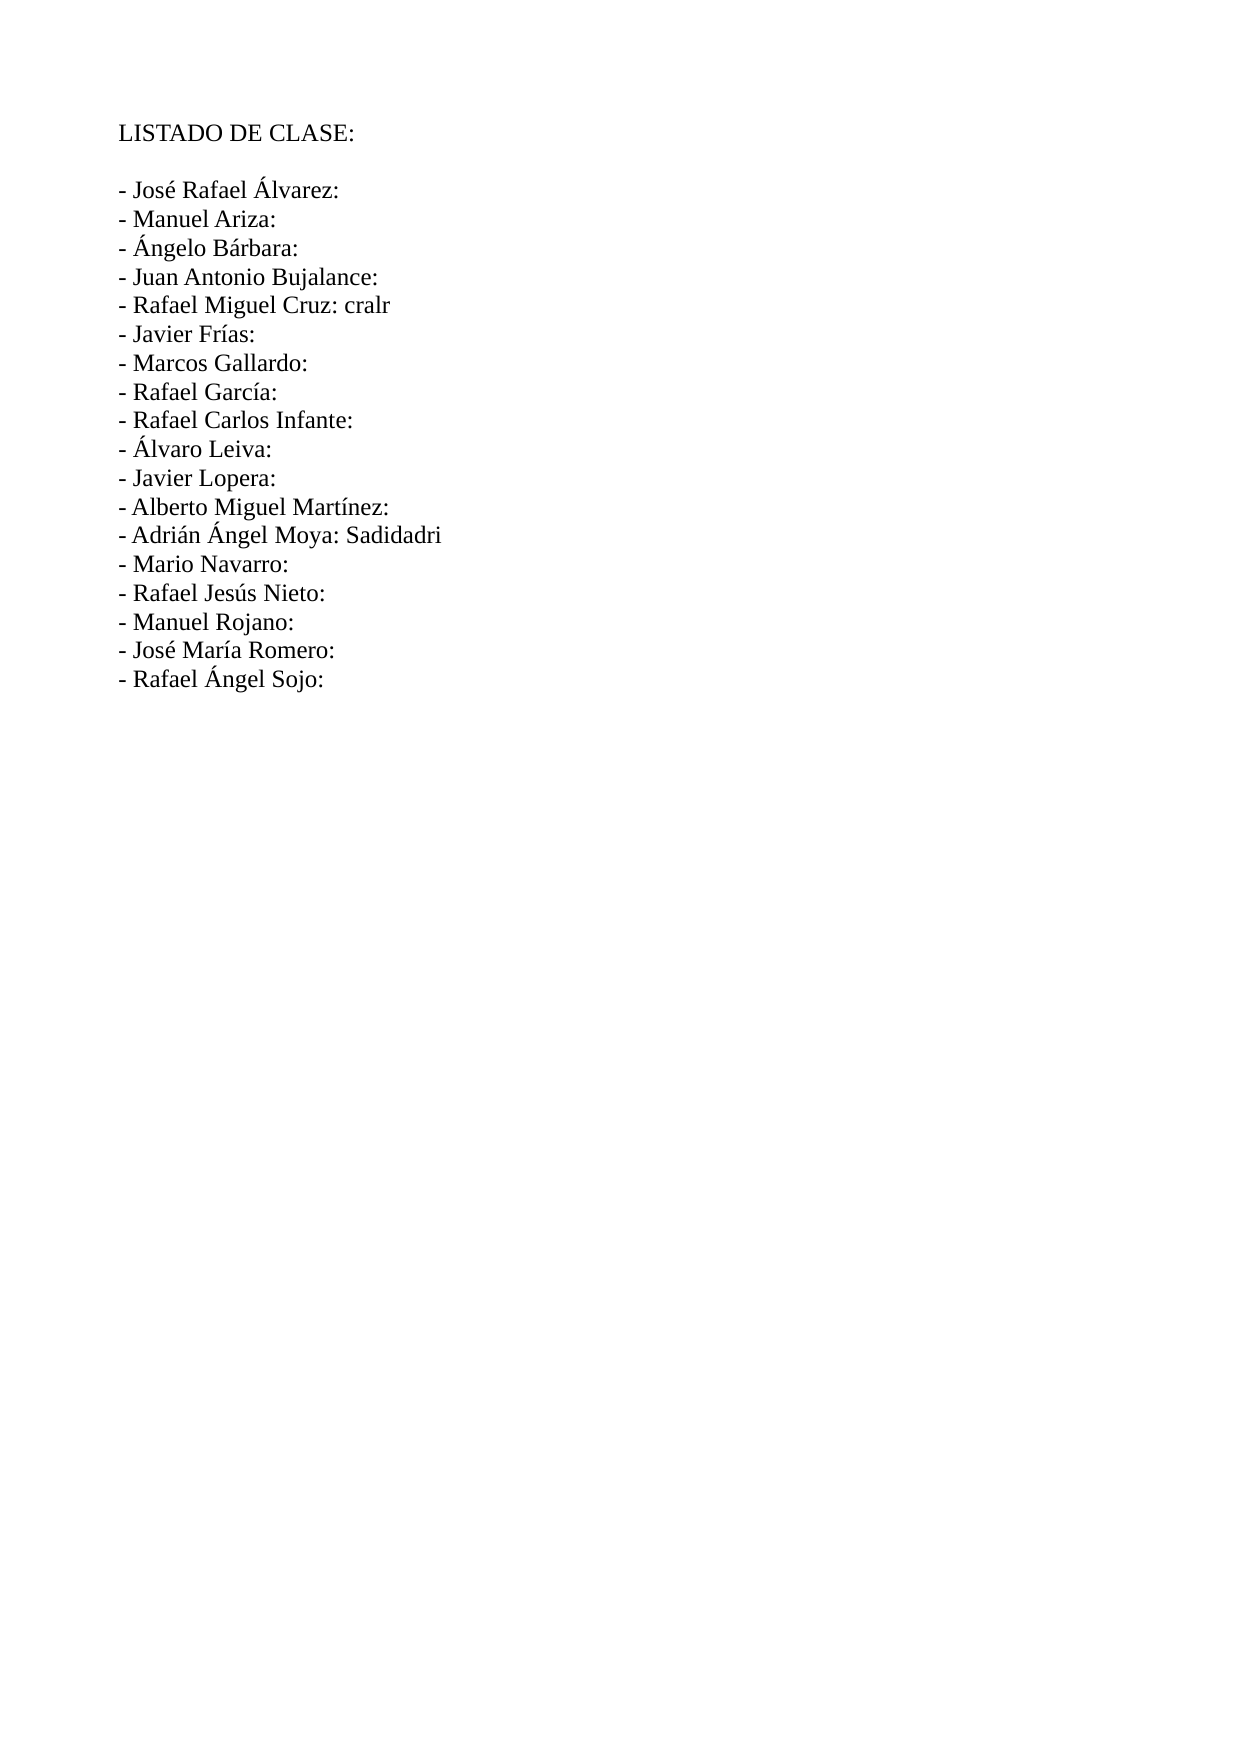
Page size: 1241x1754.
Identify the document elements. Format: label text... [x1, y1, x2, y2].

text - Alberto Miguel Martínez: [118, 492, 1122, 521]
text - Manuel Ariza: [118, 204, 1122, 233]
text - José María Romero: [118, 636, 1122, 664]
text - Marcos Gallardo: [118, 348, 1122, 377]
text - Juan Antonio Bujalance: [118, 262, 1122, 291]
text - Javier Frías: [118, 319, 1122, 348]
text LISTADO DE CLASE: [118, 118, 1122, 147]
text - Rafael Jesús Nieto: [118, 578, 1122, 607]
text - Ángelo Bárbara: [118, 233, 1122, 262]
text - Adrián Ángel Moya: Sadidadri [118, 521, 1122, 549]
text - José Rafael Álvarez: [118, 176, 1122, 204]
text - Mario Navarro: [118, 549, 1122, 578]
text - Rafael Ángel Sojo: [118, 664, 1122, 693]
text - Rafael García: [118, 377, 1122, 406]
text - Álvaro Leiva: [118, 434, 1122, 463]
text - Manuel Rojano: [118, 607, 1122, 636]
text - Rafael Miguel Cruz: cralr [118, 291, 1122, 319]
text - Javier Lopera: [118, 463, 1122, 492]
text - Rafael Carlos Infante: [118, 406, 1122, 434]
